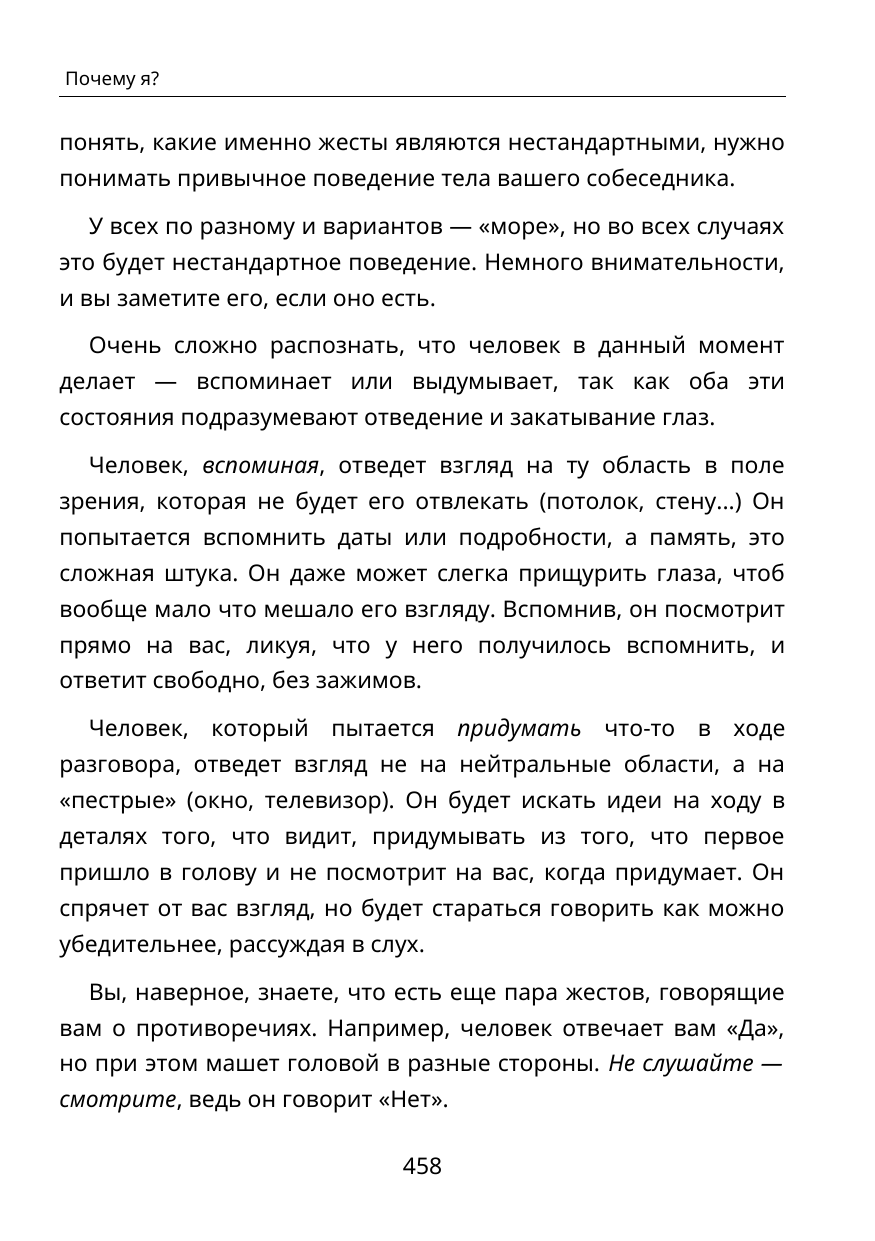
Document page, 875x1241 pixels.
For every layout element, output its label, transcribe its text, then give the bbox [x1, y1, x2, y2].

text понять, какие именно жесты являются нестандартными, нужно понимать привычное поведение тела вашего собеседника. [59, 126, 786, 193]
text Человек, вспоминая, отведет взгляд на ту область в поле зрения, которая не будет его отвлекать (потолок, стену...) Он попытается вспомнить даты или подробности, а память, это сложная штука. Он даже может слегка прищурить глаза, чтоб вообще мало что мешало его взгляду. Вспомнив, он посмотрит прямо на вас, ликуя, что у него получилось вспомнить, и ответит свободно, без зажимов. [59, 449, 786, 696]
text Человек, который пытается придумать что-то в ходе разговора, отведет взгляд не на нейтральные области, а на «пестрые» (окно, телевизор). Он будет искать идеи на ходу в деталях того, что видит, придумывать из того, что первое пришло в голову и не посмотрит на вас, когда придумает. Он спрячет от вас взгляд, но будет стараться говорить как можно убедительнее, рассуждая в слух. [59, 712, 786, 959]
text Вы, наверное, знаете, что есть еще пара жестов, говорящие вам о противоречиях. Например, человек отвечает вам «Да», но при этом машет головой в разные стороны. Не слушайте — смотрите, ведь он говорит «Нет». [59, 976, 786, 1114]
text Очень сложно распознать, что человек в данный момент делает — вспоминает или выдумывает, так как оба эти состояния подразумевают отведение и закатывание глаз. [59, 329, 786, 432]
text У всех по разному и вариантов — «море», но во всех случаях это будет нестандартное поведение. Немного внимательности, и вы заметите его, если оно есть. [59, 210, 786, 313]
